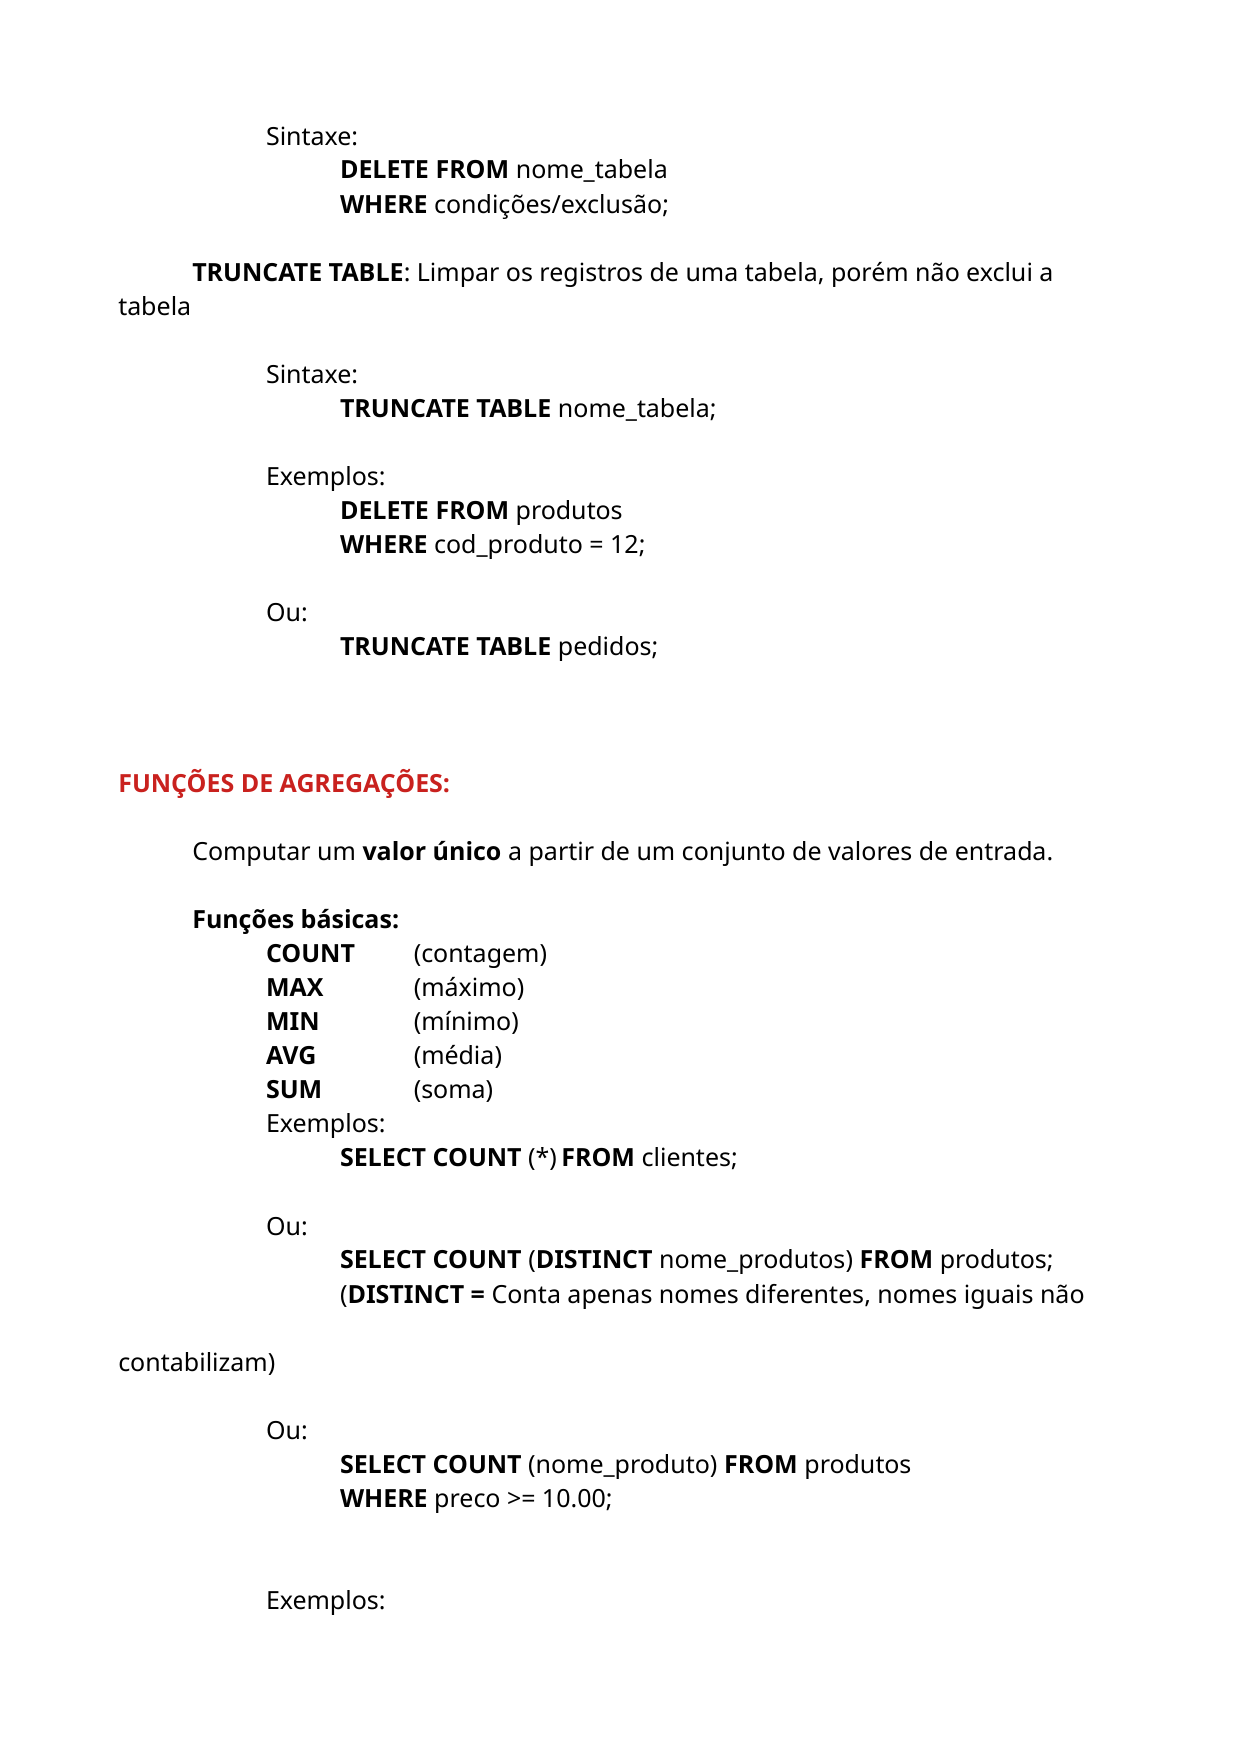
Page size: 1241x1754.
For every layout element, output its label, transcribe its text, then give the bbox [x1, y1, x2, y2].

text SELECT COUNT (nome_produto) FROM produtos [118, 1447, 1122, 1481]
text TRUNCATE TABLE: Limpar os registros de uma tabela, porém não exclui a tabela [118, 254, 1122, 322]
text Exemplos: [118, 459, 1122, 493]
text WHERE cod_produto = 12; [118, 527, 1122, 561]
text TRUNCATE TABLE pedidos; [118, 629, 1122, 663]
text SUM (soma) [118, 1072, 1122, 1106]
text (DISTINCT = Conta apenas nomes diferentes, nomes iguais não contabilizam) [118, 1276, 1122, 1378]
text TRUNCATE TABLE nome_tabela; [118, 391, 1122, 425]
text Ou: [118, 595, 1122, 629]
text WHERE condições/exclusão; [118, 186, 1122, 220]
text Computar um valor único a partir de um conjunto de valores de entrada. [118, 833, 1122, 867]
text Exemplos: [118, 1583, 1122, 1617]
text WHERE preco >= 10.00; [118, 1481, 1122, 1515]
text DELETE FROM produtos [118, 493, 1122, 527]
text SELECT COUNT (DISTINCT nome_produtos) FROM produtos; [118, 1242, 1122, 1276]
text DELETE FROM nome_tabela [118, 152, 1122, 186]
text Sintaxe: [118, 118, 1122, 152]
text Sintaxe: [118, 357, 1122, 391]
text FUNÇÕES DE AGREGAÇÕES: [118, 765, 1122, 799]
text MAX (máximo) [118, 970, 1122, 1004]
text Ou: [118, 1412, 1122, 1447]
text MIN (mínimo) [118, 1004, 1122, 1038]
text AVG (média) [118, 1038, 1122, 1072]
text Ou: [118, 1208, 1122, 1242]
text Funções básicas: [118, 902, 1122, 936]
text SELECT COUNT (*) FROM clientes; [118, 1140, 1122, 1174]
text Exemplos: [118, 1106, 1122, 1140]
text COUNT (contagem) [118, 936, 1122, 970]
